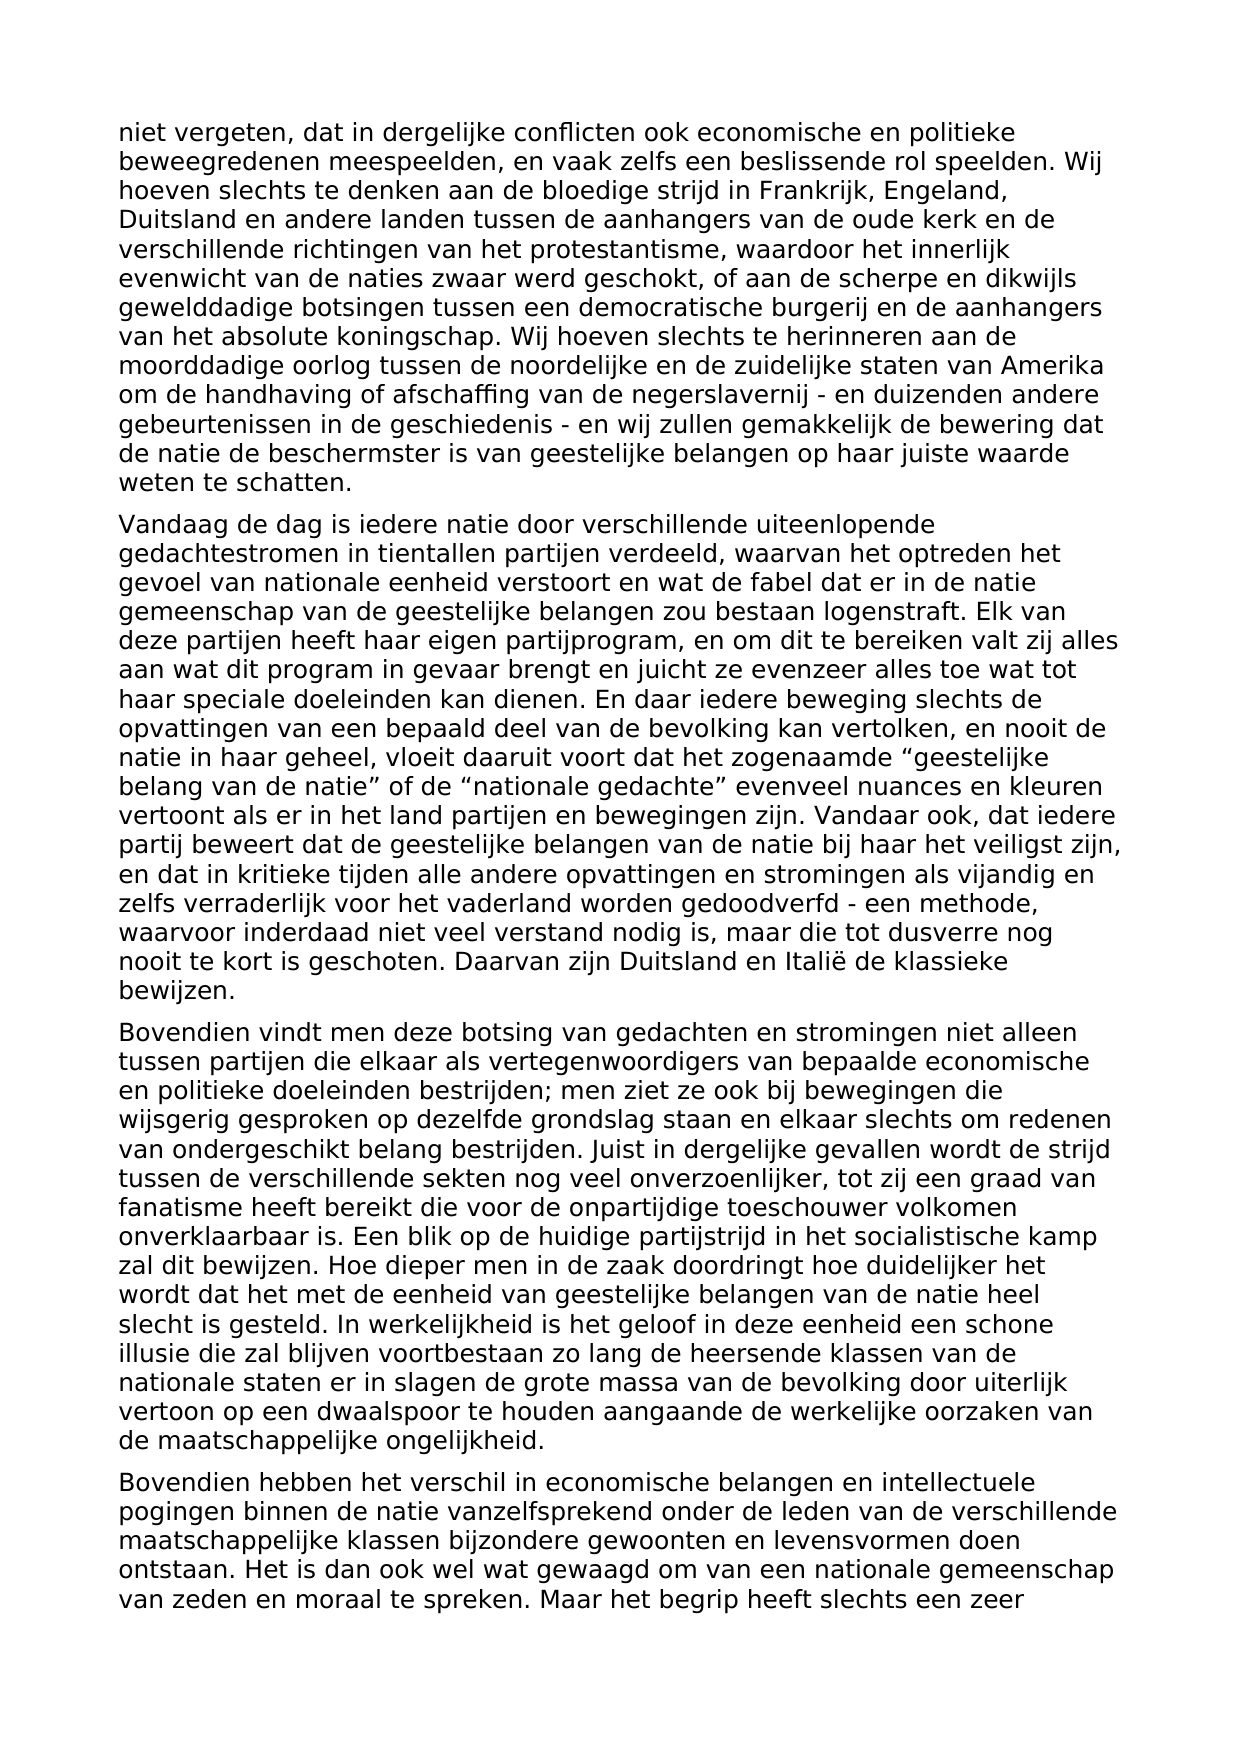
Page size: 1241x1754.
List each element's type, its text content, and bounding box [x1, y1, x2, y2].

text Vandaag de dag is iedere natie door verschillende uiteenlopende gedachtestromen in tientallen partijen verdeeld, waarvan het optreden het gevoel van nationale eenheid verstoort en wat de fabel dat er in de natie gemeenschap van de geestelijke belangen zou bestaan logenstraft. Elk van deze partijen heeft haar eigen partijprogram, en om dit te bereiken valt zij alles aan wat dit program in gevaar brengt en juicht ze evenzeer alles toe wat tot haar speciale doeleinden kan dienen. En daar iedere beweging slechts de opvattingen van een bepaald deel van de bevolking kan vertolken, en nooit de natie in haar geheel, vloeit daaruit voort dat het zogenaamde “geestelijke belang van de natie” of de “nationale gedachte” evenveel nuances en kleuren vertoont als er in het land partijen en bewegingen zijn. Vandaar ook, dat iedere partij beweert dat de geestelijke belangen van de natie bij haar het veiligst zijn, en dat in kritieke tijden alle andere opvattingen en stromingen als vijandig en zelfs verraderlijk voor het vaderland worden gedoodverfd - een methode, waarvoor inderdaad niet veel verstand nodig is, maar die tot dusverre nog nooit te kort is geschoten. Daarvan zijn Duitsland en Italië de klassieke bewijzen. [118, 510, 1122, 1006]
text Bovendien vindt men deze botsing van gedachten en stromingen niet alleen tussen partijen die elkaar als vertegenwoordigers van bepaalde economische en politieke doeleinden bestrijden; men ziet ze ook bij bewegingen die wijsgerig gesproken op dezelfde grondslag staan en elkaar slechts om redenen van ondergeschikt belang bestrijden. Juist in dergelijke gevallen wordt de strijd tussen de verschillende sekten nog veel onverzoenlijker, tot zij een graad van fanatisme heeft bereikt die voor de onpartijdige toeschouwer volkomen onverklaarbaar is. Een blik op de huidige partijstrijd in het socialistische kamp zal dit bewijzen. Hoe dieper men in de zaak doordringt hoe duidelijker het wordt dat het met de eenheid van geestelijke belangen van de natie heel slecht is gesteld. In werkelijkheid is het geloof in deze eenheid een schone illusie die zal blijven voortbestaan zo lang de heersende klassen van de nationale staten er in slagen de grote massa van de bevolking door uiterlijk vertoon op een dwaalspoor te houden aangaande de werkelijke oorzaken van de maatschappelijke ongelijkheid. [118, 1018, 1122, 1456]
text Bovendien hebben het verschil in economische belangen en intellectuele pogingen binnen de natie vanzelfsprekend onder de leden van de verschillende maatschappelijke klassen bijzondere gewoonten en levensvormen doen ontstaan. Het is dan ook wel wat gewaagd om van een nationale gemeenschap van zeden en moraal te spreken. Maar het begrip heeft slechts een zeer [118, 1468, 1122, 1614]
text niet vergeten, dat in dergelijke conflicten ook economische en politieke beweegredenen meespeelden, en vaak zelfs een beslissende rol speelden. Wij hoeven slechts te denken aan de bloedige strijd in Frankrijk, Engeland, Duitsland en andere landen tussen de aanhangers van de oude kerk en de verschillende richtingen van het protestantisme, waardoor het innerlijk evenwicht van de naties zwaar werd geschokt, of aan de scherpe en dikwijls gewelddadige botsingen tussen een democratische burgerij en de aanhangers van het absolute koningschap. Wij hoeven slechts te herinneren aan de moorddadige oorlog tussen de noordelijke en de zuidelijke staten van Amerika om de handhaving of afschaffing van de negerslavernij - en duizenden andere gebeurtenissen in de geschiedenis - en wij zullen gemakkelijk de bewering dat de natie de beschermster is van geestelijke belangen op haar juiste waarde weten te schatten. [118, 118, 1122, 497]
